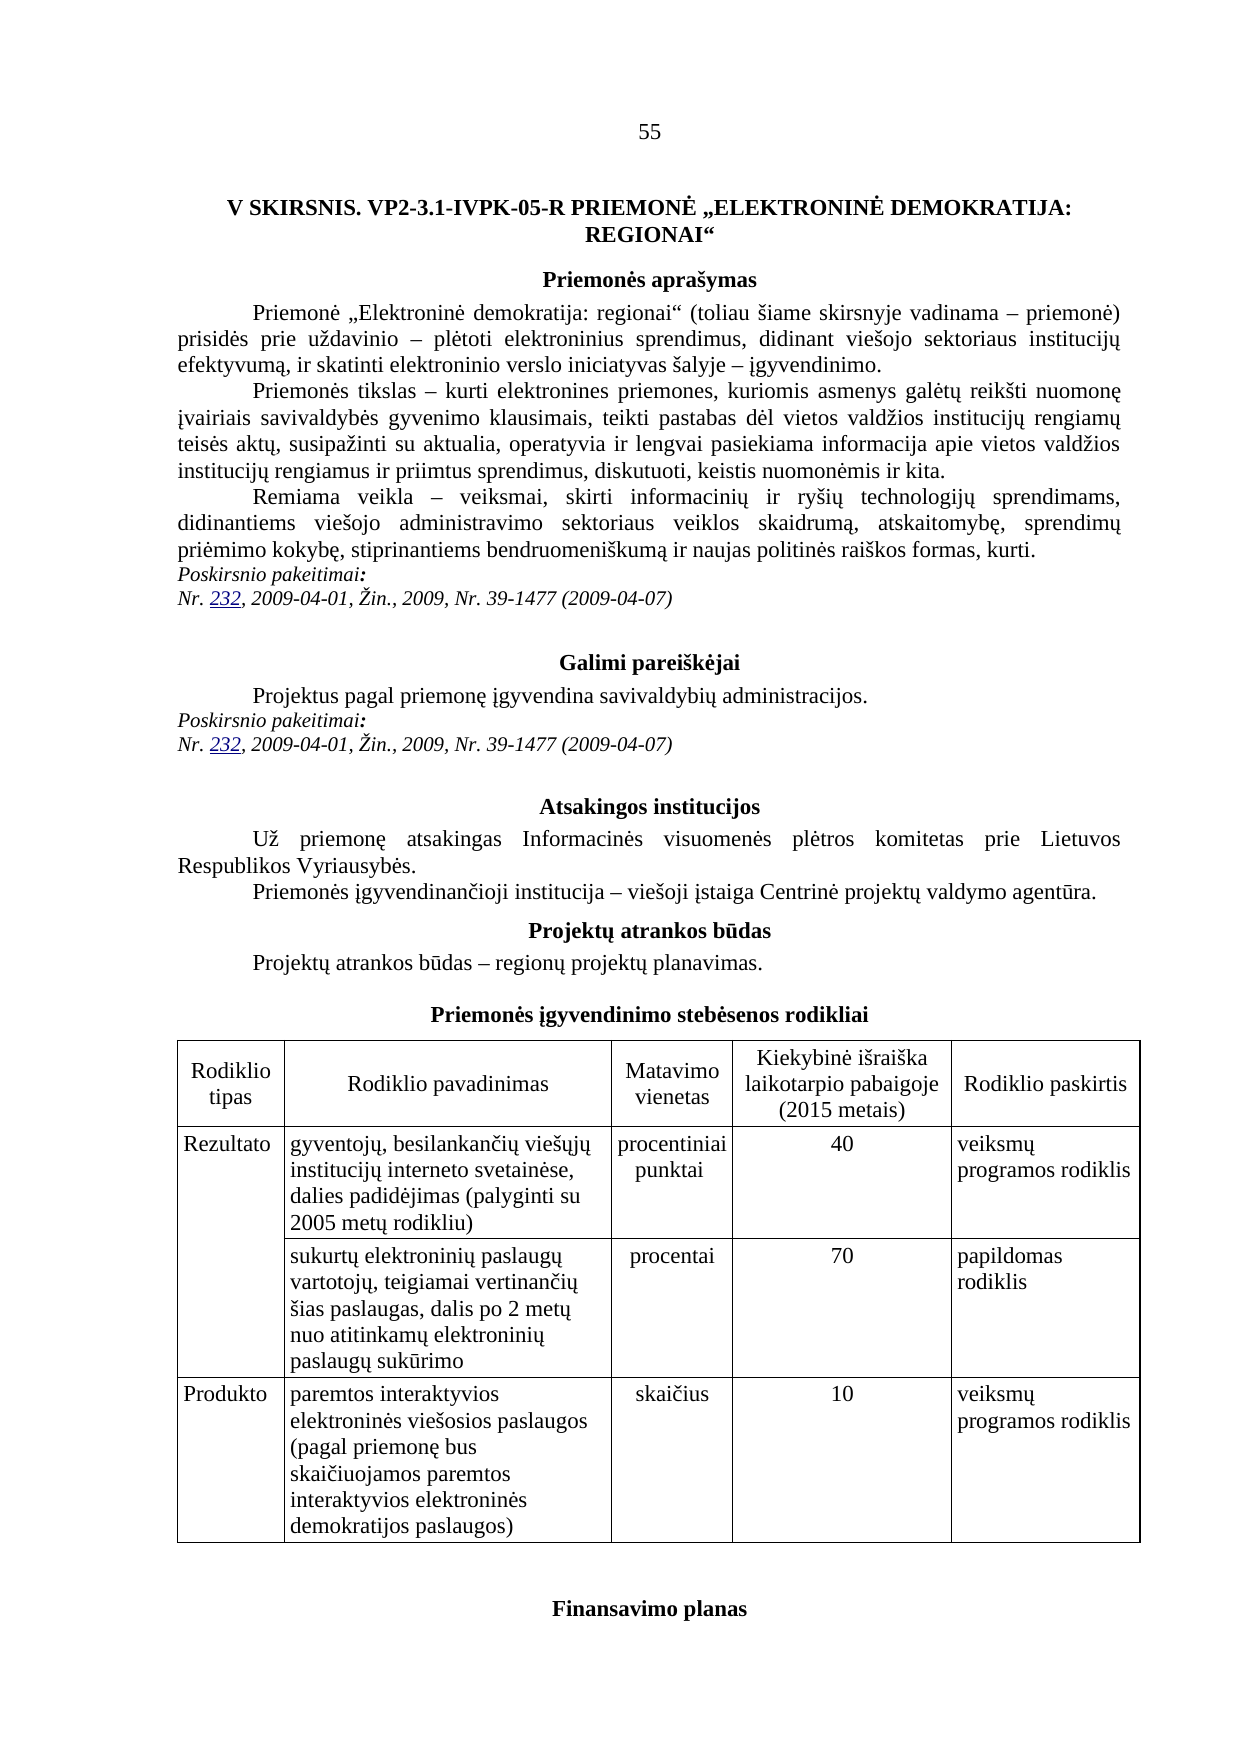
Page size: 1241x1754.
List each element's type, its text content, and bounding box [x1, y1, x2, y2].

table_cell 40 [733, 1127, 951, 1238]
table_header Rodiklio paskirtis [952, 1041, 1139, 1126]
table_cell Rezultato [178, 1127, 284, 1377]
table_cell veiksmų programos rodiklis [952, 1378, 1139, 1542]
text Remiama veikla – veiksmai, skirti informacinių ir ryšių technologijų sprendimams, didinantiems viešojo administravimo sektoriaus veiklos skaidrumą, atskaitomybę, sprendimų priėmimo kokybę, stiprinantiems bendruomeniškumą ir naujas politinės raiškos formas, kurti. [177, 483, 1122, 562]
text Galimi pareiškėjai [177, 649, 1122, 675]
table_cell 70 [733, 1239, 951, 1377]
text Projektų atrankos būdas – regionų projektų planavimas. [177, 949, 1122, 976]
table_cell skaičius [612, 1378, 732, 1542]
table_cell papildomas rodiklis [952, 1239, 1139, 1377]
text Už priemonę atsakingas Informacinės visuomenės plėtros komitetas prie Lietuvos Respublikos Vyriausybės. [177, 825, 1122, 878]
text Atsakingos institucijos [177, 793, 1122, 819]
table_cell procentai [612, 1239, 732, 1377]
table_header Rodiklio pavadinimas [285, 1041, 611, 1126]
text Priemonės tikslas – kurti elektronines priemones, kuriomis asmenys galėtų reikšti nuomonę įvairiais savivaldybės gyvenimo klausimais, teikti pastabas dėl vietos valdžios institucijų rengiamų teisės aktų, susipažinti su aktualia, operatyvia ir lengvai pasiekiama informacija apie vietos valdžios institucijų rengiamus ir priimtus sprendimus, diskutuoti, keistis nuomonėmis ir kita. [177, 378, 1122, 483]
text Priemonė „Elektroninė demokratija: regionai“ (toliau šiame skirsnyje vadinama – priemonė) prisidės prie uždavinio – plėtoti elektroninius sprendimus, didinant viešojo sektoriaus institucijų efektyvumą, ir skatinti elektroninio verslo iniciatyvas šalyje – įgyvendinimo. [177, 298, 1122, 378]
table_header Rodiklio tipas [178, 1041, 284, 1126]
table_cell 10 [733, 1378, 951, 1542]
text Projektų atrankos būdas [177, 917, 1122, 943]
table_cell gyventojų, besilankančių viešųjų institucijų interneto svetainėse, dalies padidėjimas (palyginti su 2005 metų rodikliu) [285, 1127, 611, 1238]
table_cell sukurtų elektroninių paslaugų vartotojų, teigiamai vertinančių šias paslaugas, dalis po 2 metų nuo atitinkamų elektroninių paslaugų sukūrimo [285, 1239, 611, 1377]
table_header Matavimo vienetas [612, 1041, 732, 1126]
text Priemonės įgyvendinančioji institucija – viešoji įstaiga Centrinė projektų valdymo agentūra. [177, 878, 1122, 904]
text Priemonės aprašymas [177, 266, 1122, 292]
text Priemonės įgyvendinimo stebėsenos rodikliai [177, 1001, 1122, 1027]
text Nr. 232, 2009-04-01, Žin., 2009, Nr. 39-1477 (2009-04-07) [177, 586, 1122, 610]
text Projektus pagal priemonę įgyvendina savivaldybių administracijos. [177, 682, 1122, 708]
table_cell Produkto [178, 1378, 284, 1542]
table_cell procentiniai punktai [612, 1127, 732, 1238]
subtitle Poskirsnio pakeitimai: [177, 562, 1122, 586]
text V SKIRSNIS. VP2-3.1-IVPK-05-R PRIEMONĖ „ELEKTRONINĖ DEMOKRATIJA: REGIONAI“ [177, 194, 1122, 247]
table_cell paremtos interaktyvios elektroninės viešosios paslaugos (pagal priemonę bus skaičiuojamos paremtos interaktyvios elektroninės demokratijos paslaugos) [285, 1378, 611, 1542]
table_cell veiksmų programos rodiklis [952, 1127, 1139, 1238]
subtitle Poskirsnio pakeitimai: [177, 708, 1122, 732]
text Finansavimo planas [177, 1595, 1122, 1622]
text Nr. 232, 2009-04-01, Žin., 2009, Nr. 39-1477 (2009-04-07) [177, 732, 1122, 756]
table_header Kiekybinė išraiška laikotarpio pabaigoje (2015 metais) [733, 1041, 951, 1126]
